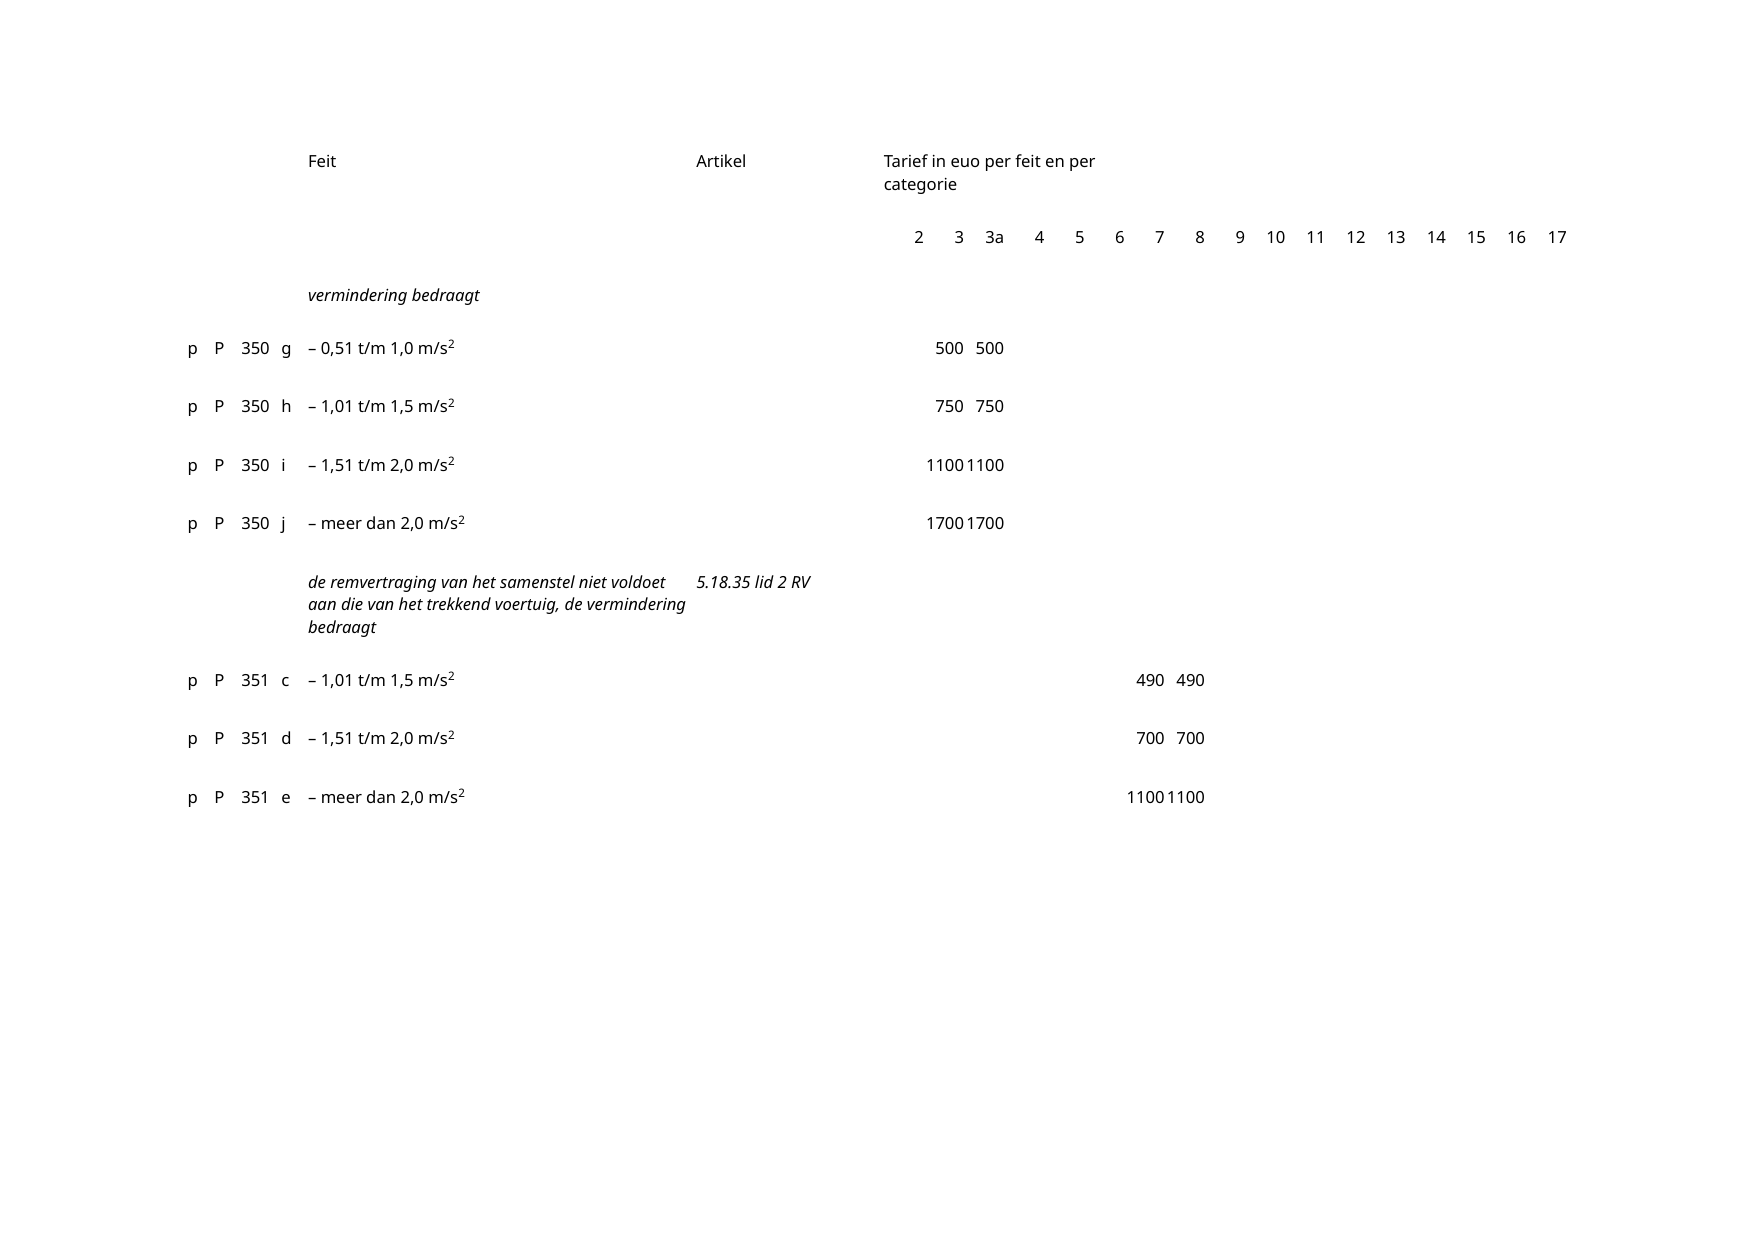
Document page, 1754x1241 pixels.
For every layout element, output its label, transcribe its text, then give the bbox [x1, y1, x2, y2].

table_cell P [214, 454, 241, 512]
table_cell [1245, 785, 1285, 844]
table_cell [1526, 785, 1566, 844]
table_cell 700 [1124, 727, 1164, 785]
table_cell [1446, 570, 1486, 668]
table_cell [1165, 284, 1205, 337]
table_cell [1004, 337, 1044, 395]
table_cell [1526, 454, 1566, 512]
table_cell [1405, 727, 1446, 785]
table_cell [1165, 454, 1205, 512]
table_cell [964, 284, 1004, 337]
table_cell [188, 570, 214, 668]
table_cell [1526, 337, 1566, 395]
table_cell [1285, 284, 1325, 337]
table_cell [1084, 727, 1124, 785]
table_cell 500 [924, 337, 964, 395]
table_cell [1004, 454, 1044, 512]
table_cell [1004, 395, 1044, 453]
table_cell [1245, 570, 1285, 668]
table_cell p [188, 512, 214, 570]
table_cell 350 [241, 512, 281, 570]
table_cell [1486, 395, 1526, 453]
table_cell [1365, 454, 1405, 512]
table_cell [696, 785, 883, 844]
table_cell i [281, 454, 308, 512]
table_cell 14 [1405, 225, 1446, 284]
table_cell [924, 284, 964, 337]
table_cell [1405, 337, 1446, 395]
table_cell [1084, 512, 1124, 570]
table_cell j [281, 512, 308, 570]
table_cell [214, 284, 241, 337]
table_cell [1446, 512, 1486, 570]
table_cell [924, 669, 964, 727]
table_cell [1526, 512, 1566, 570]
table_cell [1446, 395, 1486, 453]
table_cell [1084, 669, 1124, 727]
table_cell [884, 454, 924, 512]
table_cell [1325, 454, 1365, 512]
table_cell [1365, 284, 1405, 337]
table_cell [1084, 785, 1124, 844]
table_cell [696, 454, 883, 512]
table_cell [1084, 284, 1124, 337]
table_cell [696, 669, 883, 727]
table_cell 750 [964, 395, 1004, 453]
table_cell 1100 [1124, 785, 1164, 844]
table_cell [281, 284, 308, 337]
table_cell p [188, 785, 214, 844]
table_cell [214, 225, 241, 284]
table_cell 3 [924, 225, 964, 284]
table_header Artikel [696, 150, 883, 225]
table_cell [1446, 337, 1486, 395]
table_cell 6 [1084, 225, 1124, 284]
table_cell [1325, 284, 1365, 337]
table_cell [1044, 512, 1084, 570]
table_cell 3a [964, 225, 1004, 284]
table_cell [1044, 785, 1084, 844]
table_cell [1365, 669, 1405, 727]
table_cell 10 [1245, 225, 1285, 284]
table_cell [884, 395, 924, 453]
table_cell [1004, 284, 1044, 337]
table_header Tarief in euo per feit en per categorie [884, 150, 1164, 225]
table_cell [1526, 669, 1566, 727]
table_cell 750 [924, 395, 964, 453]
table_cell 5 [1044, 225, 1084, 284]
table_cell [1044, 395, 1084, 453]
table_cell [1365, 512, 1405, 570]
table_cell [1526, 727, 1566, 785]
table_cell [1285, 785, 1325, 844]
table_cell 1100 [964, 454, 1004, 512]
table_cell [1245, 284, 1285, 337]
table_cell 7 [1124, 225, 1164, 284]
table_cell [1325, 727, 1365, 785]
table_cell h [281, 395, 308, 453]
table_cell [1205, 785, 1245, 844]
table_cell [1165, 395, 1205, 453]
table_cell de remvertraging van het samenstel niet voldoet aan die van het trekkend voertuig, de vermindering bedraagt [308, 570, 696, 668]
table_cell [1044, 337, 1084, 395]
table_cell [1325, 395, 1365, 453]
table_cell 1100 [1165, 785, 1205, 844]
table_cell vermindering bedraagt [308, 284, 696, 337]
table_cell [1446, 454, 1486, 512]
table_cell [1486, 454, 1526, 512]
table_cell [1405, 570, 1446, 668]
table_cell [1124, 570, 1164, 668]
table_cell [241, 570, 281, 668]
table_cell [924, 570, 964, 668]
table_cell [1446, 284, 1486, 337]
table_cell d [281, 727, 308, 785]
table_cell [1325, 669, 1365, 727]
table_cell [1084, 454, 1124, 512]
table_cell [696, 284, 883, 337]
table_cell 11 [1285, 225, 1325, 284]
table_cell [188, 225, 214, 284]
table_cell [1245, 337, 1285, 395]
table_cell [1044, 727, 1084, 785]
table_cell [1365, 727, 1405, 785]
table_header Feit [308, 150, 696, 225]
table_cell 1700 [924, 512, 964, 570]
table_cell 17 [1526, 225, 1566, 284]
table_cell – meer dan 2,0 m/s2 [308, 512, 696, 570]
table_cell [1124, 337, 1164, 395]
table_cell [1124, 395, 1164, 453]
table_cell 500 [964, 337, 1004, 395]
table_cell [1004, 727, 1044, 785]
table_cell 15 [1446, 225, 1486, 284]
table_cell [964, 785, 1004, 844]
table_cell – 1,51 t/m 2,0 m/s2 [308, 727, 696, 785]
table_cell [1044, 570, 1084, 668]
table_cell [696, 395, 883, 453]
table_cell p [188, 454, 214, 512]
table_cell 490 [1124, 669, 1164, 727]
table_cell [214, 570, 241, 668]
table_cell 4 [1004, 225, 1044, 284]
table_cell [1084, 337, 1124, 395]
table_cell 350 [241, 454, 281, 512]
table_cell [1486, 337, 1526, 395]
table_cell [1486, 284, 1526, 337]
table_cell [1486, 570, 1526, 668]
table_cell P [214, 669, 241, 727]
table_cell [1004, 512, 1044, 570]
table_cell g [281, 337, 308, 395]
table_cell [1285, 337, 1325, 395]
table_header [1245, 150, 1285, 225]
table_cell [1446, 727, 1486, 785]
table_cell 350 [241, 337, 281, 395]
table_header [1405, 150, 1446, 225]
table_header [188, 150, 214, 225]
table_cell [1365, 395, 1405, 453]
table_cell [924, 785, 964, 844]
table_header [1446, 150, 1486, 225]
table_cell [1205, 570, 1245, 668]
table_cell [1205, 284, 1245, 337]
table_cell e [281, 785, 308, 844]
table_cell [1165, 512, 1205, 570]
table_cell [1285, 454, 1325, 512]
table_cell 490 [1165, 669, 1205, 727]
table_cell [1245, 727, 1285, 785]
table_cell p [188, 337, 214, 395]
table_header [1325, 150, 1365, 225]
table_cell [1285, 570, 1325, 668]
table_cell 1100 [924, 454, 964, 512]
table_cell [884, 727, 924, 785]
table_cell – meer dan 2,0 m/s2 [308, 785, 696, 844]
table_cell [1526, 395, 1566, 453]
table_header [281, 150, 308, 225]
table_cell [1084, 395, 1124, 453]
table_cell [241, 225, 281, 284]
table_cell [1285, 512, 1325, 570]
table_cell [1245, 669, 1285, 727]
table_cell [1044, 669, 1084, 727]
table_cell [1205, 669, 1245, 727]
table_cell 9 [1205, 225, 1245, 284]
table_cell [281, 225, 308, 284]
table_cell [1165, 570, 1205, 668]
table_cell [1004, 570, 1044, 668]
table_cell [1004, 785, 1044, 844]
table_cell [1405, 284, 1446, 337]
table_cell [1365, 785, 1405, 844]
table_cell [1124, 284, 1164, 337]
table_cell [1044, 454, 1084, 512]
table_cell [884, 337, 924, 395]
table_header [241, 150, 281, 225]
table_cell 5.18.35 lid 2 RV [696, 570, 883, 668]
table_cell – 1,01 t/m 1,5 m/s2 [308, 669, 696, 727]
table_cell [884, 512, 924, 570]
table_cell – 0,51 t/m 1,0 m/s2 [308, 337, 696, 395]
table_cell P [214, 727, 241, 785]
table_cell P [214, 395, 241, 453]
table_cell – 1,01 t/m 1,5 m/s2 [308, 395, 696, 453]
table_cell [1205, 454, 1245, 512]
table_cell 16 [1486, 225, 1526, 284]
table_cell [964, 727, 1004, 785]
table_cell [1325, 785, 1365, 844]
table_cell [1405, 512, 1446, 570]
table_cell 8 [1165, 225, 1205, 284]
table_cell p [188, 669, 214, 727]
table_cell [1044, 284, 1084, 337]
table_cell [1245, 512, 1285, 570]
table_cell 1700 [964, 512, 1004, 570]
table_header [1486, 150, 1526, 225]
table_cell [1165, 337, 1205, 395]
table_cell [188, 284, 214, 337]
table_cell [1325, 337, 1365, 395]
table_header [1526, 150, 1566, 225]
table_cell [1486, 512, 1526, 570]
table_cell 700 [1165, 727, 1205, 785]
table_cell p [188, 395, 214, 453]
table_cell [1004, 669, 1044, 727]
table_cell [884, 669, 924, 727]
table_cell [1405, 785, 1446, 844]
table_cell [696, 727, 883, 785]
table_cell [1205, 337, 1245, 395]
table_cell [696, 337, 883, 395]
table_cell [964, 669, 1004, 727]
table_cell [1486, 785, 1526, 844]
table_cell 350 [241, 395, 281, 453]
table_cell [924, 727, 964, 785]
table_cell [696, 512, 883, 570]
table_cell [1285, 727, 1325, 785]
table_cell [1405, 454, 1446, 512]
table_cell 2 [884, 225, 924, 284]
table_cell [1405, 395, 1446, 453]
table_cell 351 [241, 785, 281, 844]
table_cell [1205, 512, 1245, 570]
table_cell [241, 284, 281, 337]
table_cell [964, 570, 1004, 668]
table_cell [1124, 512, 1164, 570]
table_cell [1245, 454, 1285, 512]
table_cell [1486, 669, 1526, 727]
table_cell – 1,51 t/m 2,0 m/s2 [308, 454, 696, 512]
table_header [214, 150, 241, 225]
table_cell [1124, 454, 1164, 512]
table_cell [1325, 570, 1365, 668]
table_cell [1446, 669, 1486, 727]
table_cell 12 [1325, 225, 1365, 284]
table_cell [1526, 570, 1566, 668]
table_cell [884, 570, 924, 668]
table_cell p [188, 727, 214, 785]
table_cell P [214, 337, 241, 395]
table_cell [1365, 570, 1405, 668]
table_cell [1084, 570, 1124, 668]
table_cell [1205, 395, 1245, 453]
table_cell [1526, 284, 1566, 337]
table_cell [1205, 727, 1245, 785]
table_cell [308, 225, 696, 284]
table_cell P [214, 512, 241, 570]
table_cell [1285, 669, 1325, 727]
table_cell [884, 284, 924, 337]
table_cell 351 [241, 727, 281, 785]
table_cell [884, 785, 924, 844]
table_cell [1405, 669, 1446, 727]
table_header [1205, 150, 1245, 225]
table_cell [1486, 727, 1526, 785]
table_header [1165, 150, 1205, 225]
table_cell [1325, 512, 1365, 570]
table_cell [1285, 395, 1325, 453]
table_cell [1446, 785, 1486, 844]
table_cell 13 [1365, 225, 1405, 284]
table_cell P [214, 785, 241, 844]
table_header [1285, 150, 1325, 225]
table_cell [1365, 337, 1405, 395]
table_cell [696, 225, 883, 284]
table_cell 351 [241, 669, 281, 727]
table_cell [281, 570, 308, 668]
table_header [1365, 150, 1405, 225]
table_cell [1245, 395, 1285, 453]
table_cell c [281, 669, 308, 727]
